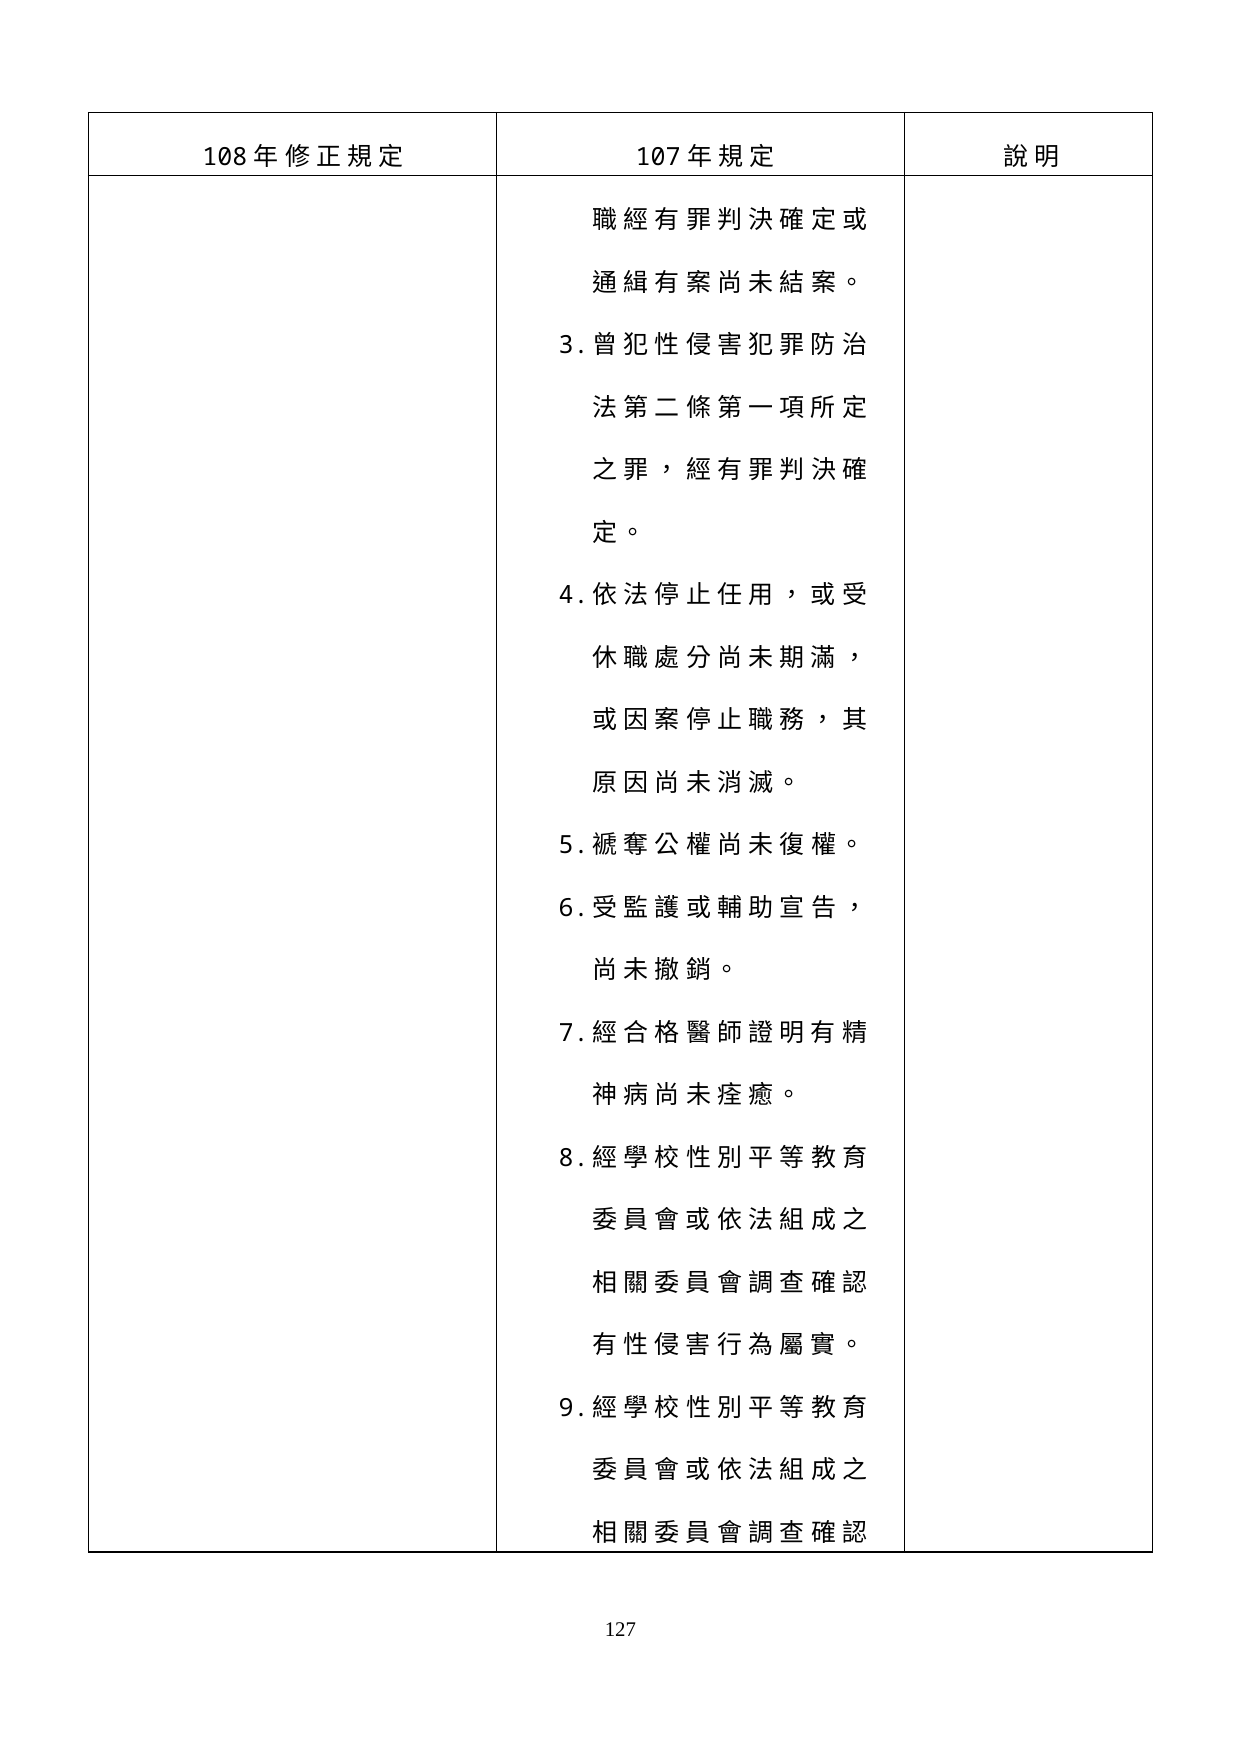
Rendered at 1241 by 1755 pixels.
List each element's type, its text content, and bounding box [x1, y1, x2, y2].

table_cell [905, 176, 1152, 1551]
table_header 108年修正規定 [89, 113, 496, 175]
table_cell [89, 176, 496, 1551]
table_header 說明 [905, 113, 1152, 175]
table_header 107年規定 [497, 113, 904, 175]
table_cell 職經有罪判決確定或通緝有案尚未結案。 3.曾犯性侵害犯罪防治法第二條第一項所定之罪，經有罪判決確定。 4.依法停止任用，或受休職處分尚未期滿，或因案停止職務，其原因尚未消滅。 5.褫奪公權尚未復權。 6.受監護或輔助宣告，尚未撤銷。 7.經合格醫師證明有精神病尚未痊癒。 8.經學校性別平等教育委員會或依法組成之相關委員會調查確認有性侵害行為屬實。 9.經學校性別平等教育委員會或依法組成之相關委員會調查確認 [497, 176, 904, 1551]
